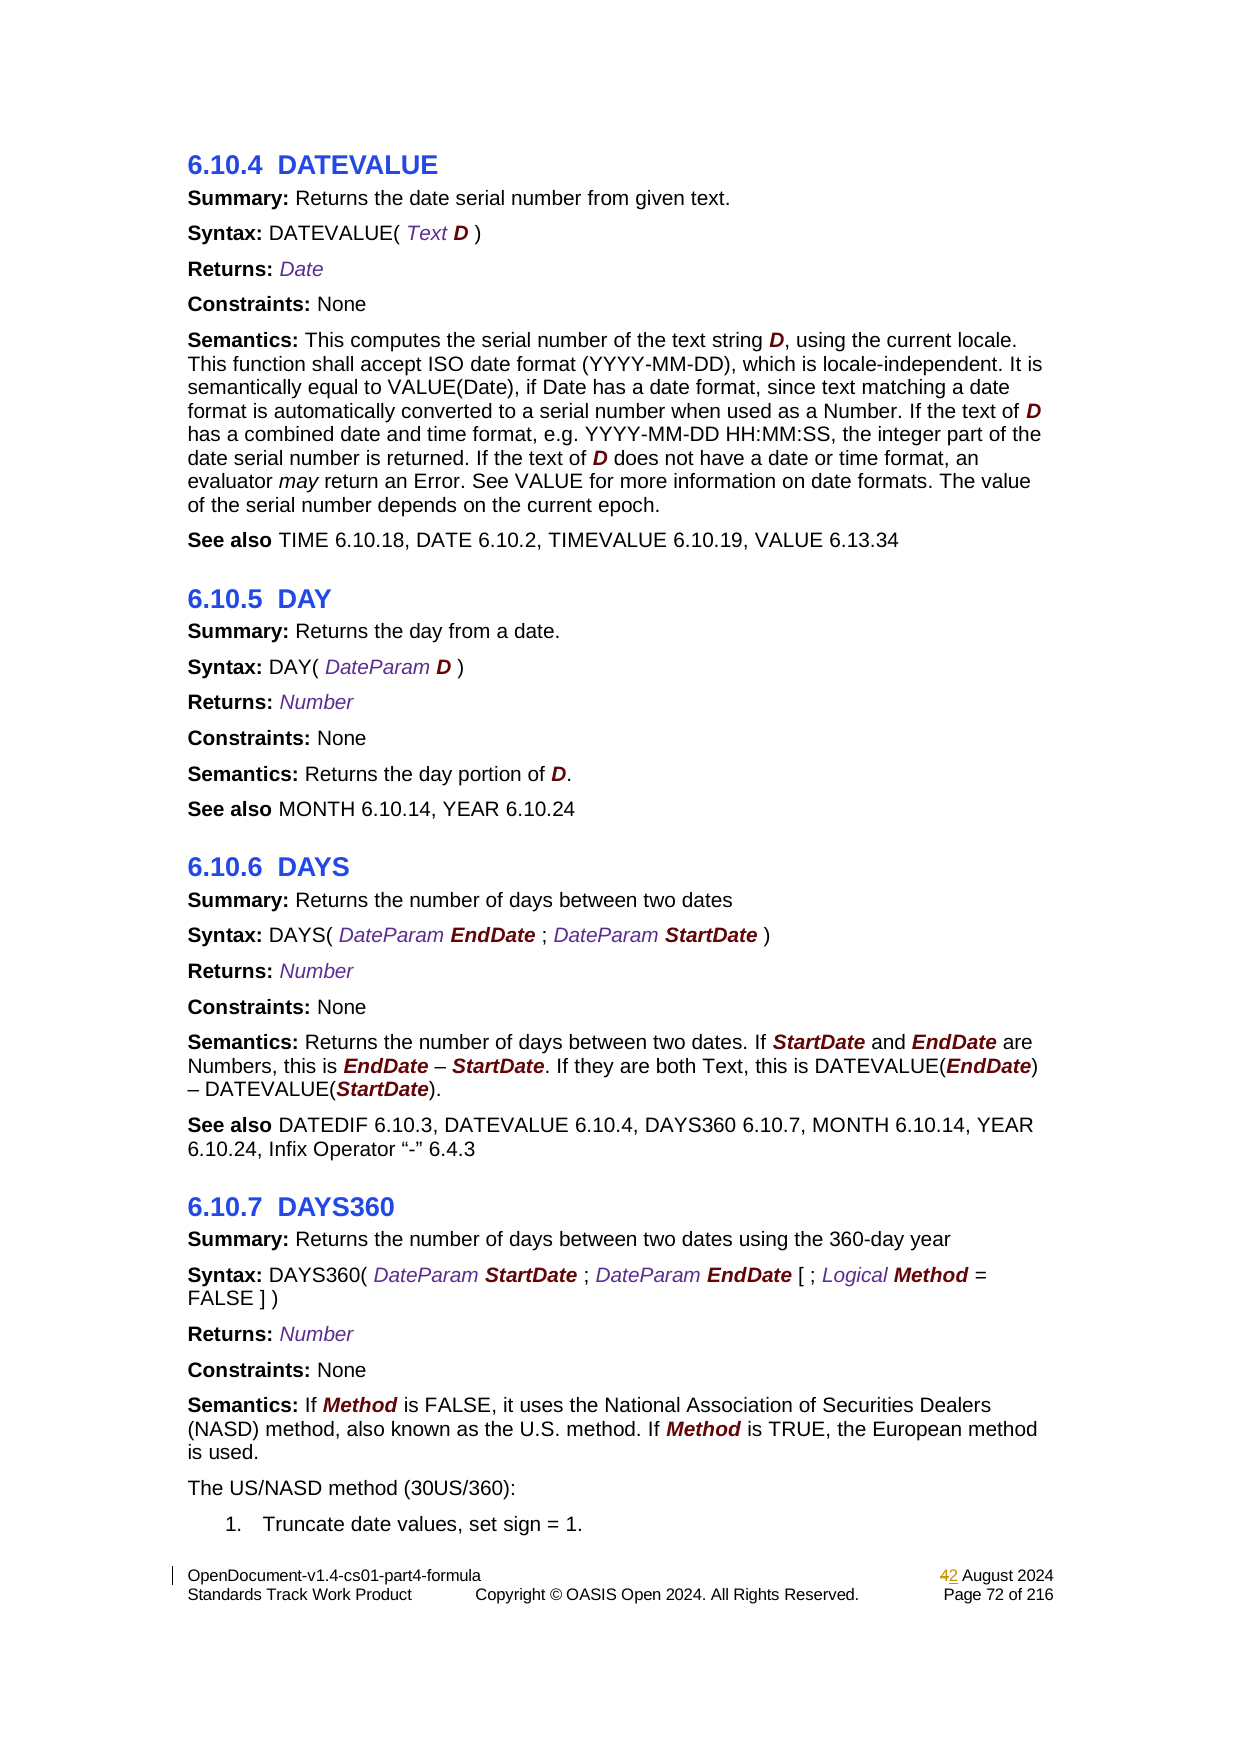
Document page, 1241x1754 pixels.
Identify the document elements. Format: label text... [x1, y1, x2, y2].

text Constraints: None [187, 1358, 1053, 1382]
text Semantics: Returns the number of days between two dates. If StartDate and EndDate are Numbers, this is EndDate – StartDate. If they are both Text, this is DATEVALUE(EndDate) – DATEVALUE(StartDate). [187, 1031, 1053, 1101]
subtitle DAYS [187, 852, 1053, 882]
text Semantics: This computes the serial number of the text string D, using the current locale. This function shall accept ISO date format (YYYY-MM-DD), which is locale-independent. It is semantically equal to VALUE(Date), if Date has a date format, since text matching a date format is automatically converted to a serial number when used as a Number. If the text of D has a combined date and time format, e.g. YYYY-MM-DD HH:MM:SS, the integer part of the date serial number is returned. If the text of D does not have a date or time format, an evaluator may return an Error. See VALUE for more information on date formats. The value of the serial number depends on the current epoch. [187, 328, 1053, 517]
text Semantics: Returns the day portion of D. [187, 762, 1053, 786]
list Truncate date values, set sign = 1. [225, 1512, 1053, 1536]
text The US/NASD method (30US/360): [187, 1476, 1053, 1500]
text Returns: Number [187, 959, 1053, 983]
text Constraints: None [187, 293, 1053, 316]
text Syntax: DAYS( DateParam EndDate ; DateParam StartDate ) [187, 924, 1053, 947]
subtitle DATEVALUE [187, 150, 1053, 180]
text Summary: Returns the day from a date. [187, 619, 1053, 643]
text Summary: Returns the number of days between two dates using the 360-day year [187, 1228, 1053, 1251]
text Returns: Date [187, 257, 1053, 281]
text Constraints: None [187, 726, 1053, 750]
subtitle DAY [187, 583, 1053, 613]
text Summary: Returns the date serial number from given text. [187, 186, 1053, 209]
text Returns: Number [187, 691, 1053, 714]
text Syntax: DAY( DateParam D ) [187, 655, 1053, 679]
text Syntax: DAYS360( DateParam StartDate ; DateParam EndDate [ ; Logical Method = FALSE ] ) [187, 1263, 1053, 1310]
text Syntax: DATEVALUE( Text D ) [187, 222, 1053, 245]
text See also DATEDIF 6.10.3, DATEVALUE 6.10.4, DAYS360 6.10.7, MONTH 6.10.14, YEAR 6.10.24, Infix Operator “-” 6.4.3 [187, 1113, 1053, 1161]
subtitle DAYS360 [187, 1192, 1053, 1222]
text See also TIME 6.10.18, DATE 6.10.2, TIMEVALUE 6.10.19, VALUE 6.13.34 [187, 529, 1053, 552]
text Summary: Returns the number of days between two dates [187, 888, 1053, 912]
text Semantics: If Method is FALSE, it uses the National Association of Securities Dealers (NASD) method, also known as the U.S. method. If Method is TRUE, the European method is used. [187, 1394, 1053, 1464]
text Constraints: None [187, 995, 1053, 1019]
text See also MONTH 6.10.14, YEAR 6.10.24 [187, 798, 1053, 821]
text Returns: Number [187, 1322, 1053, 1346]
